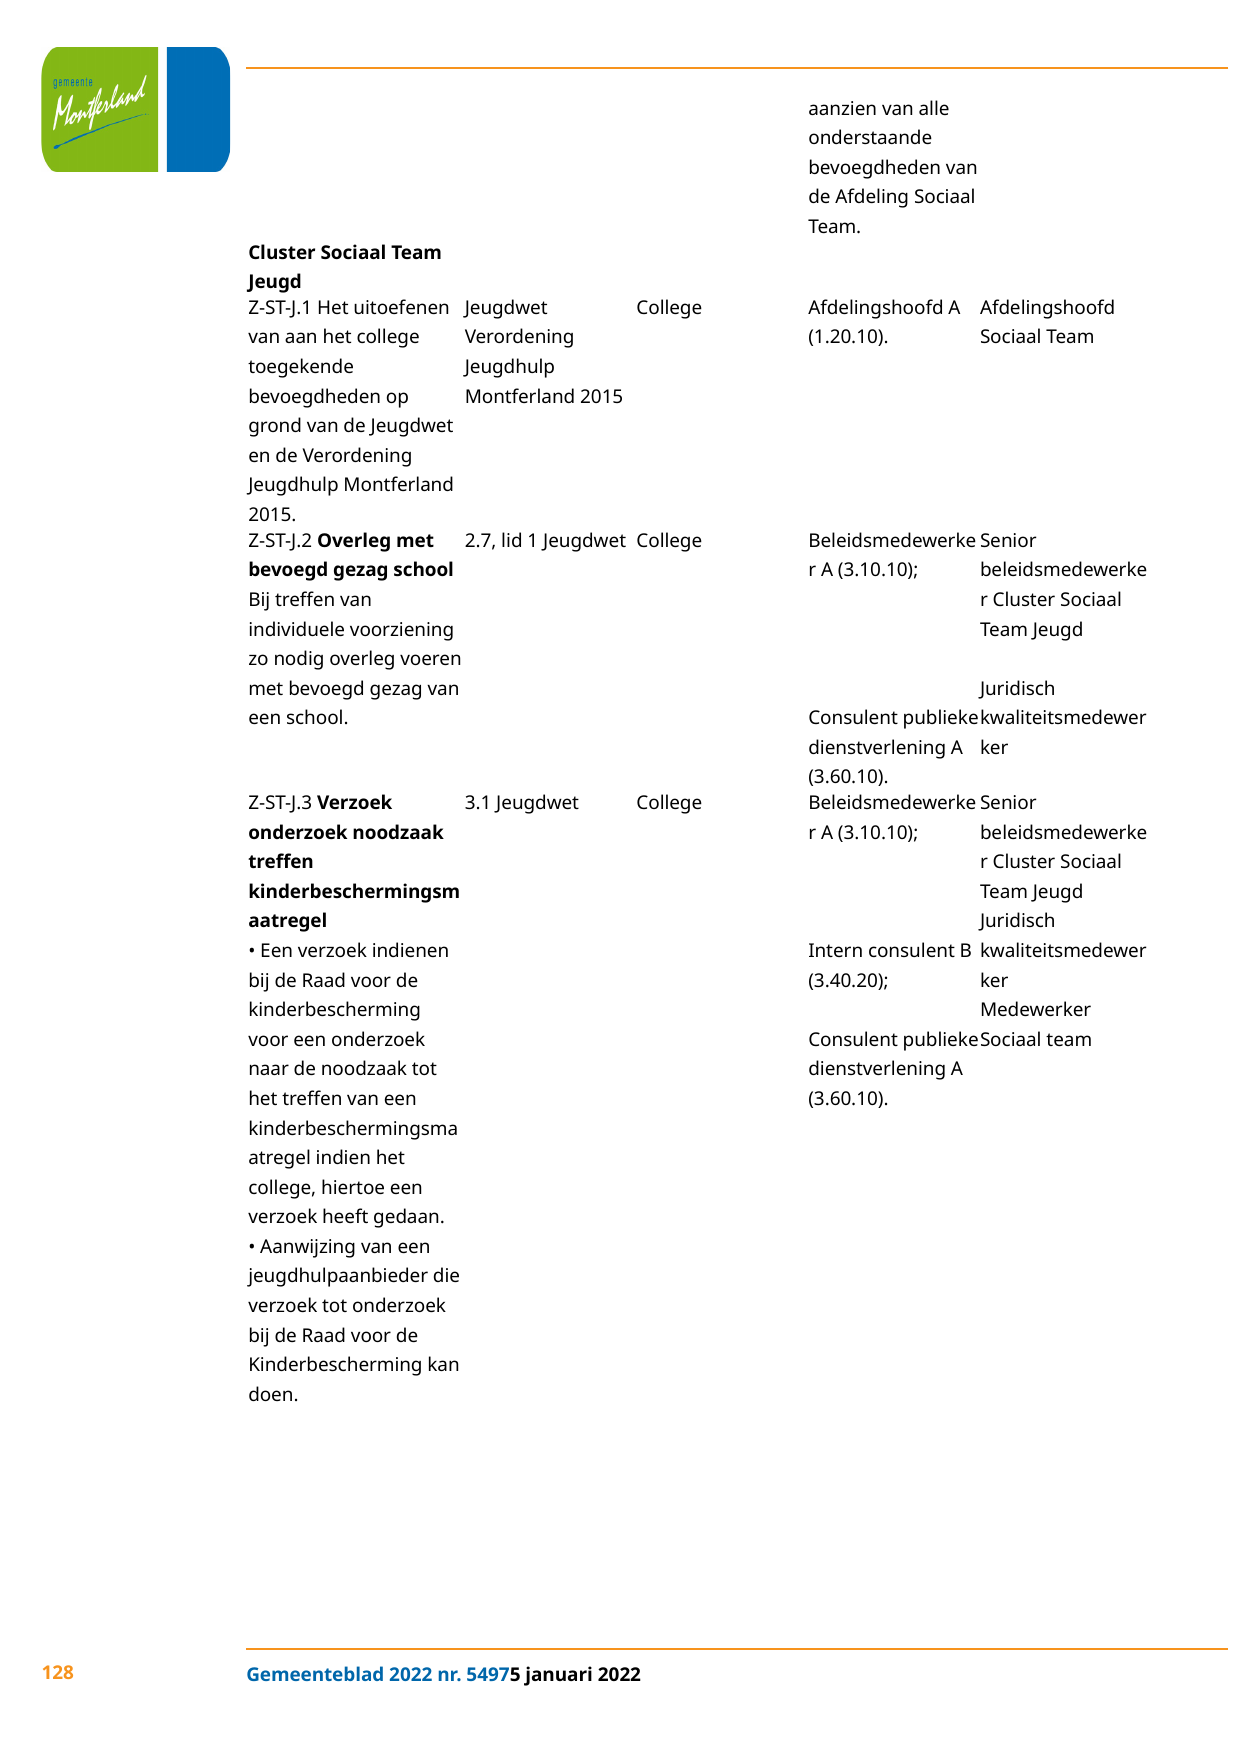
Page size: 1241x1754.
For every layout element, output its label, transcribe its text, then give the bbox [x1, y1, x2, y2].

table_cell Z-ST-J.2 Overleg met bevoegd gezag school Bij treffen van individuele voorziening zo nodig overleg voeren met bevoegd gezag van een school. [248, 527, 464, 789]
table_cell [465, 239, 636, 294]
table_cell Afdelingshoofd Sociaal Team [980, 294, 1152, 527]
table_cell Beleidsmedewerker A (3.10.10); Intern consulent B (3.40.20); Consulent publieke dienstverlening A (3.60.10). [808, 789, 980, 1407]
table_cell Senior beleidsmedewerker Cluster Sociaal Team Jeugd Juridisch kwaliteitsmedewerker [980, 527, 1152, 789]
table_cell 2.7, lid 1 Jeugdwet [465, 527, 636, 789]
table_cell College [636, 789, 808, 1407]
table_cell aanzien van alle onderstaande bevoegdheden van de Afdeling Sociaal Team. [808, 95, 980, 239]
table_cell [980, 239, 1152, 294]
table_cell Afdelingshoofd A (1.20.10). [808, 294, 980, 527]
table_cell [808, 239, 980, 294]
table_cell Z-ST-J.1 Het uitoefenen van aan het college toegekende bevoegdheden op grond van de Jeugdwet en de Verordening Jeugdhulp Montferland 2015. [248, 294, 464, 527]
picture [41, 47, 231, 172]
table_cell [636, 95, 808, 239]
table_cell Jeugdwet Verordening Jeugdhulp Montferland 2015 [465, 294, 636, 527]
table_cell College [636, 527, 808, 789]
table_cell College [636, 294, 808, 527]
table_cell [636, 239, 808, 294]
table_cell [980, 95, 1152, 239]
table_cell Beleidsmedewerker A (3.10.10); Consulent publieke dienstverlening A (3.60.10). [808, 527, 980, 789]
table_cell Z-ST-J.3 Verzoek onderzoek noodzaak treffen kinderbeschermingsmaatregel • Een verzoek indienen bij de Raad voor de kinderbescherming voor een onderzoek naar de noodzaak tot het treffen van een kinderbeschermingsmaatregel indien het college, hiertoe een verzoek heeft gedaan. • Aanwijzing van een jeugdhulpaanbieder die verzoek tot onderzoek bij de Raad voor de Kinderbescherming kan doen. [248, 789, 464, 1407]
table_cell Senior beleidsmedewerker Cluster Sociaal Team Jeugd Juridisch kwaliteitsmedewerker Medewerker Sociaal team [980, 789, 1152, 1407]
table_cell Cluster Sociaal Team Jeugd [248, 239, 464, 294]
table_cell [248, 95, 464, 239]
table_cell 3.1 Jeugdwet [465, 789, 636, 1407]
table_cell [465, 95, 636, 239]
